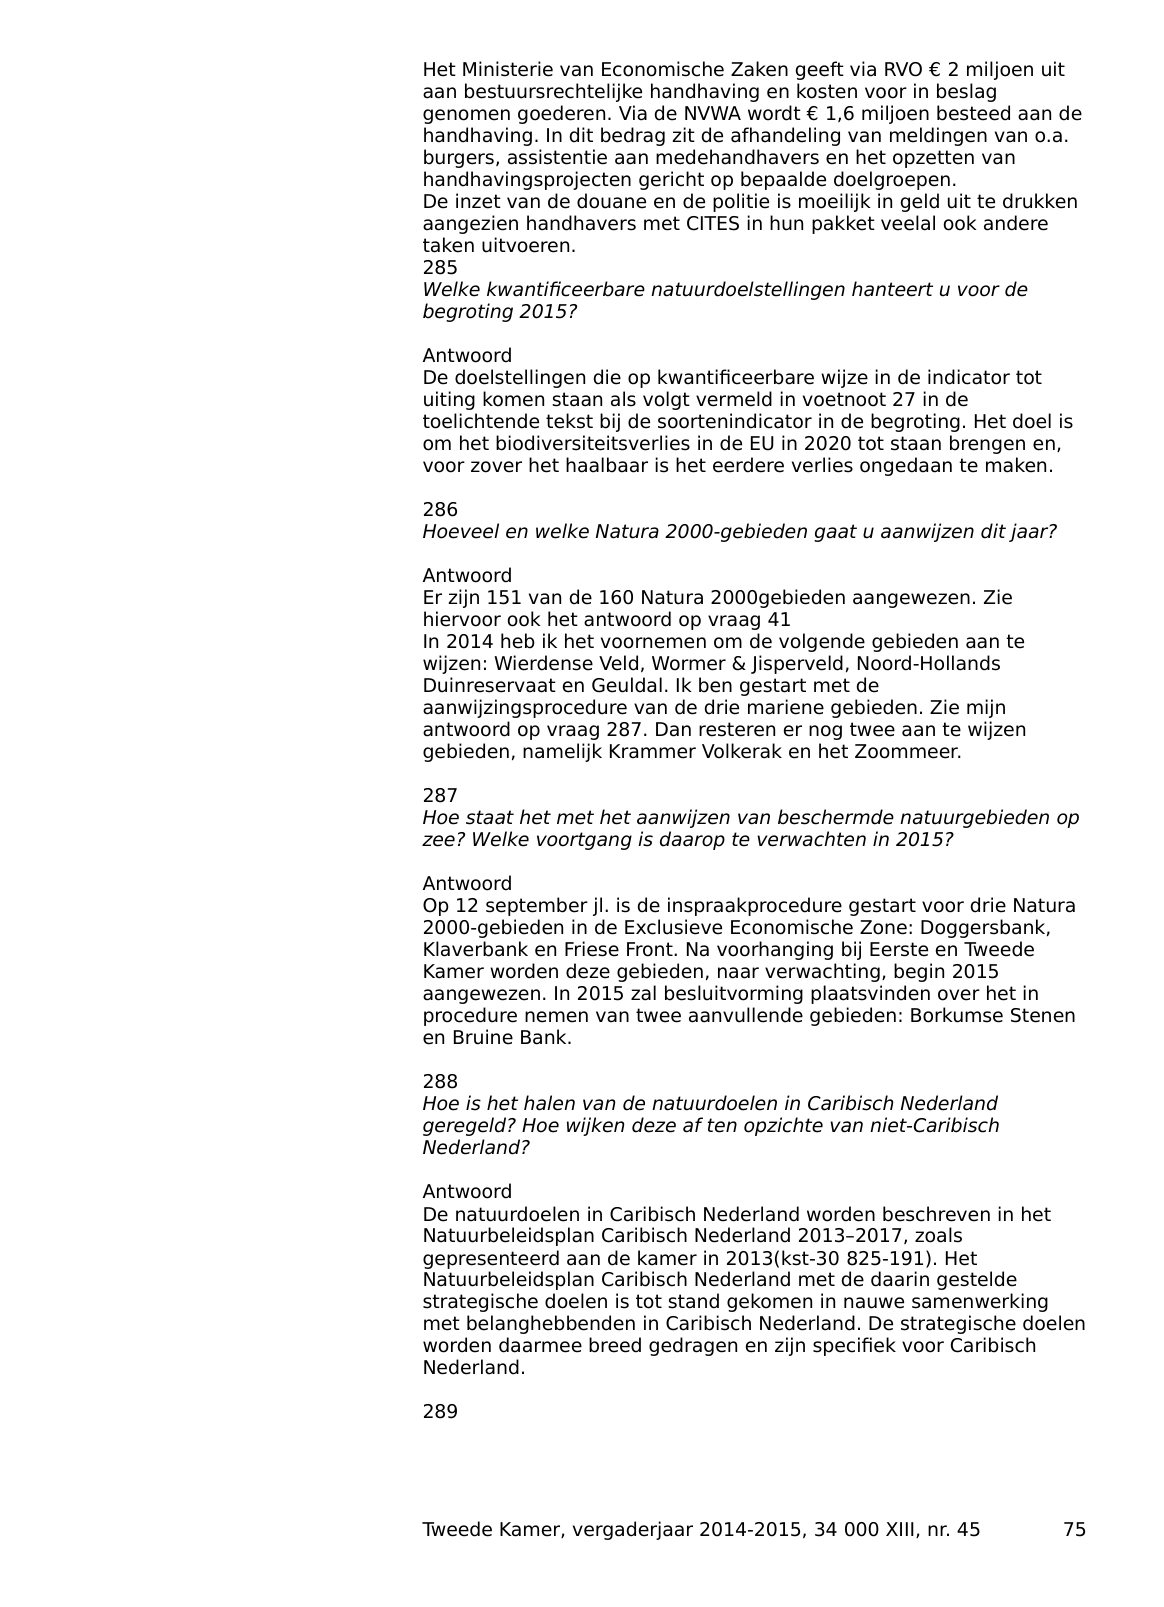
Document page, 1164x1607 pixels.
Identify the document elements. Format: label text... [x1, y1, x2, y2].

text In 2014 heb ik het voornemen om de volgende gebieden aan te wijzen: Wierdense Veld, Wormer & Jisperveld, Noord-Hollands Duinreservaat en Geuldal. Ik ben gestart met de aanwijzingsprocedure van de drie mariene gebieden. Zie mijn antwoord op vraag 287. Dan resteren er nog twee aan te wijzen gebieden, namelijk Krammer Volkerak en het Zoommeer. [422, 631, 1087, 763]
text 289 [422, 1401, 1087, 1423]
text 288 [422, 1071, 1087, 1093]
text Antwoord [422, 873, 1087, 895]
text De doelstellingen die op kwantificeerbare wijze in de indicator tot uiting komen staan als volgt vermeld in voetnoot 27 in de toelichtende tekst bij de soortenindicator in de begroting. Het doel is om het biodiversiteitsverlies in de EU in 2020 tot staan brengen en, voor zover het haalbaar is het eerdere verlies ongedaan te maken. [422, 367, 1087, 477]
text Hoe is het halen van de natuurdoelen in Caribisch Nederland geregeld? Hoe wijken deze af ten opzichte van niet-Caribisch Nederland? [422, 1093, 1087, 1159]
text Antwoord [422, 1181, 1087, 1203]
text 285 [422, 257, 1087, 279]
text Welke kwantificeerbare natuurdoelstellingen hanteert u voor de begroting 2015? [422, 279, 1087, 323]
text Hoe staat het met het aanwijzen van beschermde natuurgebieden op zee? Welke voortgang is daarop te verwachten in 2015? [422, 807, 1087, 851]
text Hoeveel en welke Natura 2000-gebieden gaat u aanwijzen dit jaar? [422, 521, 1087, 543]
text 287 [422, 785, 1087, 807]
text Het Ministerie van Economische Zaken geeft via RVO € 2 miljoen uit aan bestuursrechtelijke handhaving en kosten voor in beslag genomen goederen. Via de NVWA wordt € 1,6 miljoen besteed aan de handhaving. In dit bedrag zit de afhandeling van meldingen van o.a. burgers, assistentie aan medehandhavers en het opzetten van handhavingsprojecten gericht op bepaalde doelgroepen. [422, 59, 1087, 191]
text Antwoord [422, 565, 1087, 587]
text Antwoord [422, 345, 1087, 367]
text De inzet van de douane en de politie is moeilijk in geld uit te drukken aangezien handhavers met CITES in hun pakket veelal ook andere taken uitvoeren. [422, 191, 1087, 257]
text De natuurdoelen in Caribisch Nederland worden beschreven in het Natuurbeleidsplan Caribisch Nederland 2013–2017, zoals gepresenteerd aan de kamer in 2013(kst-30 825-191). Het Natuurbeleidsplan Caribisch Nederland met de daarin gestelde strategische doelen is tot stand gekomen in nauwe samenwerking met belanghebbenden in Caribisch Nederland. De strategische doelen worden daarmee breed gedragen en zijn specifiek voor Caribisch Nederland. [422, 1203, 1087, 1379]
text Op 12 september jl. is de inspraakprocedure gestart voor drie Natura 2000-gebieden in de Exclusieve Economische Zone: Doggersbank, Klaverbank en Friese Front. Na voorhanging bij Eerste en Tweede Kamer worden deze gebieden, naar verwachting, begin 2015 aangewezen. In 2015 zal besluitvorming plaatsvinden over het in procedure nemen van twee aanvullende gebieden: Borkumse Stenen en Bruine Bank. [422, 895, 1087, 1049]
text Er zijn 151 van de 160 Natura 2000gebieden aangewezen. Zie hiervoor ook het antwoord op vraag 41 [422, 587, 1087, 631]
text 286 [422, 499, 1087, 521]
